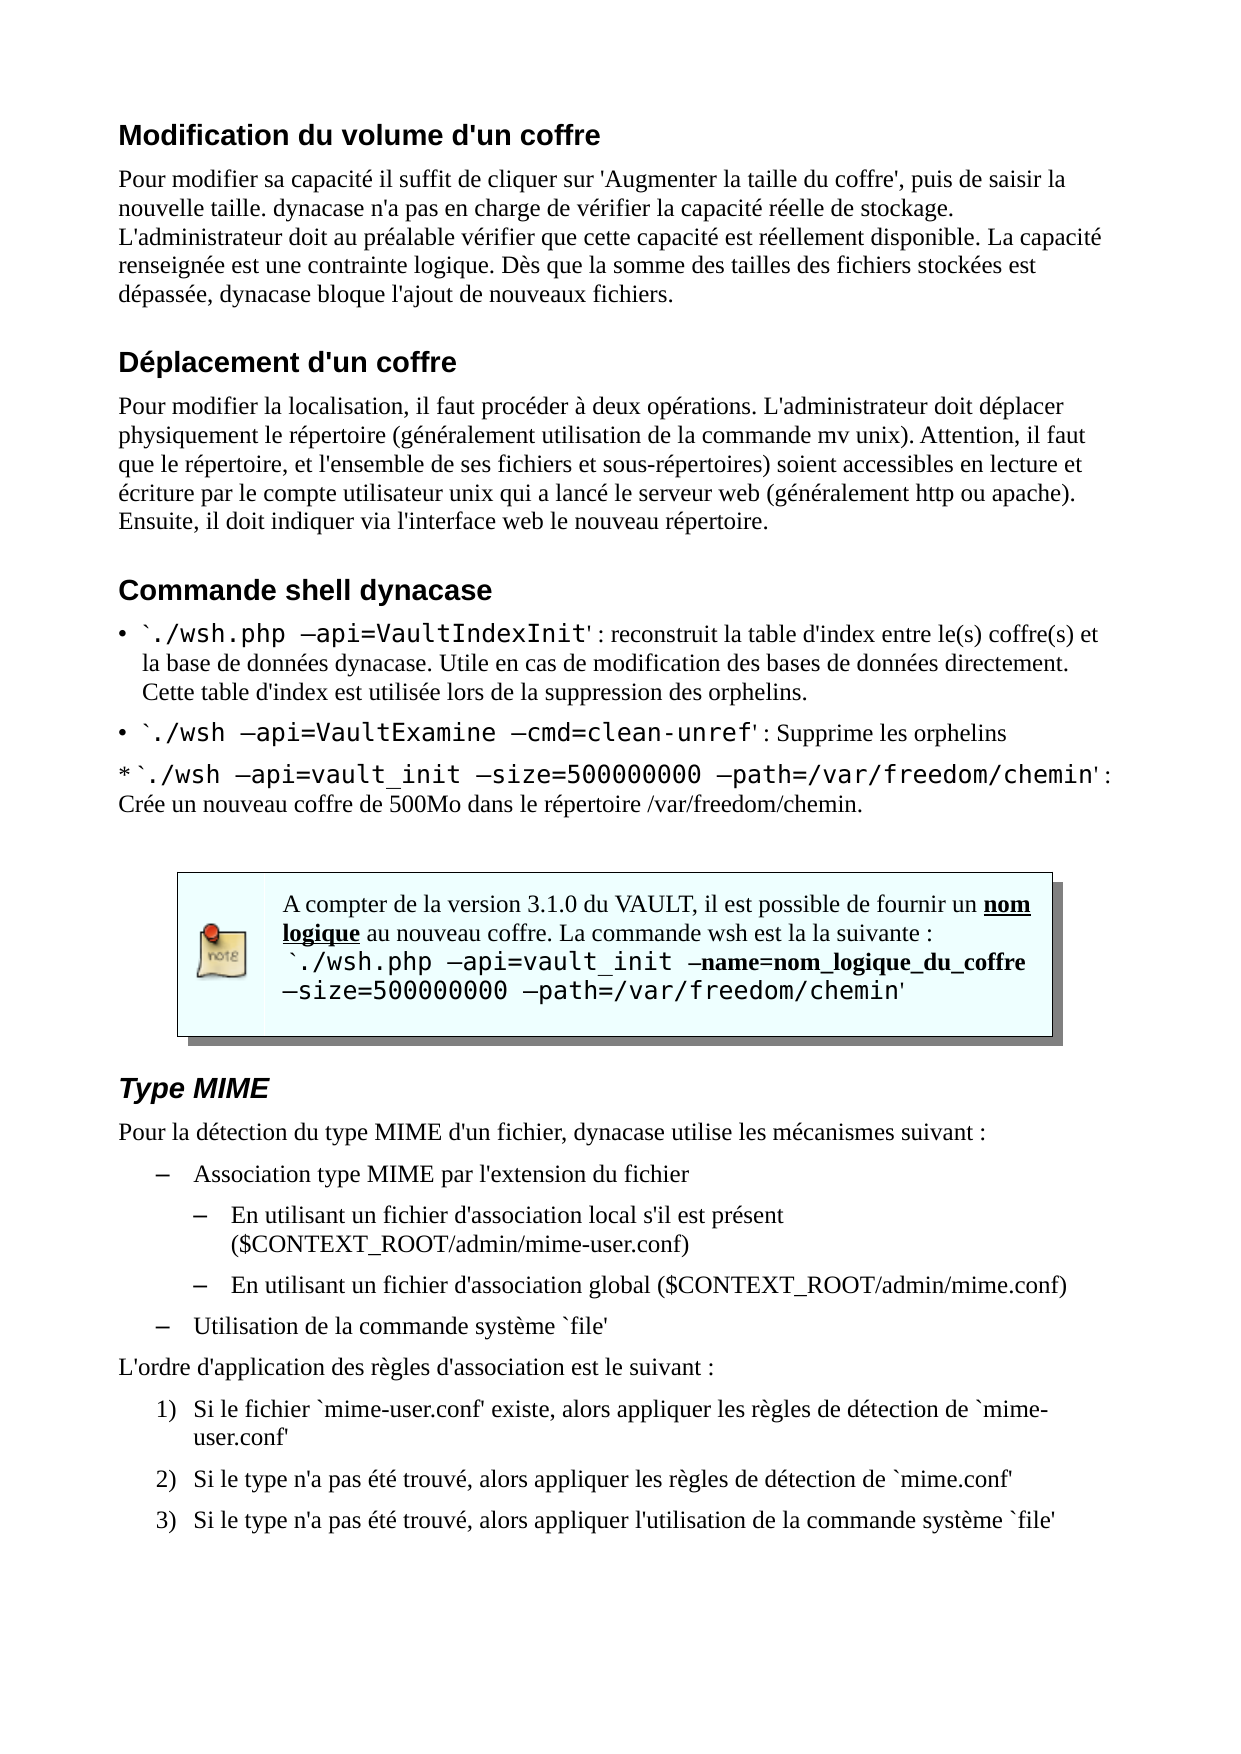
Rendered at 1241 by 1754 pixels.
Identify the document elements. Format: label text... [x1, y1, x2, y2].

list En utilisant un fichier d'association global ($CONTEXT_ROOT/admin/mime.conf) [193, 1270, 1122, 1299]
list Association type MIME par l'extension du fichier [156, 1159, 1122, 1187]
list Si le fichier `mime-user.conf' existe, alors appliquer les règles de détection de `mime-user.conf' [156, 1394, 1122, 1451]
list Utilisation de la commande système `file' [156, 1311, 1122, 1340]
text * `./wsh –api=vault_init –size=500000000 –path=/var/freedom/chemin' : Crée un nouveau coffre de 500Mo dans le répertoire /var/freedom/chemin. [118, 760, 1122, 818]
subtitle Déplacement d'un coffre [118, 345, 1122, 379]
list Si le type n'a pas été trouvé, alors appliquer les règles de détection de `mime.conf' [156, 1464, 1122, 1492]
list Si le type n'a pas été trouvé, alors appliquer l'utilisation de la commande système `file' [156, 1505, 1122, 1534]
text L'ordre d'application des règles d'association est le suivant : [118, 1352, 1122, 1381]
subtitle Commande shell dynacase [118, 573, 1122, 606]
text Pour modifier la localisation, il faut procéder à deux opérations. L'administrateur doit déplacer physiquement le répertoire (généralement utilisation de la commande mv unix). Attention, il faut que le répertoire, et l'ensemble de ses fichiers et sous-répertoires) soient accessibles en lecture et écriture par le compte utilisateur unix qui a lancé le serveur web (généralement http ou apache). Ensuite, il doit indiquer via l'interface web le nouveau répertoire. [118, 391, 1122, 535]
table_header A compter de la version 3.1.0 du VAULT, il est possible de fournir un nom logique au nouveau coffre. La commande wsh est la la suivante : `./wsh.php –api=vault_init –name=nom_logique_du_coffre –size=500000000 –path=/var/freedom/chemin' [265, 873, 1052, 1036]
text Pour modifier sa capacité il suffit de cliquer sur 'Augmenter la taille du coffre', puis de saisir la nouvelle taille. dynacase n'a pas en charge de vérifier la capacité réelle de stockage. L'administrateur doit au préalable vérifier que cette capacité est réellement disponible. La capacité renseignée est une contrainte logique. Dès que la somme des tailles des fichiers stockées est dépassée, dynacase bloque l'ajout de nouveaux fichiers. [118, 164, 1122, 308]
list `./wsh –api=VaultExamine –cmd=clean-unref' : Supprime les orphelins [118, 718, 1122, 747]
picture [183, 916, 259, 992]
table_header [178, 873, 264, 1036]
subtitle Modification du volume d'un coffre [118, 118, 1122, 152]
list En utilisant un fichier d'association local s'il est présent ($CONTEXT_ROOT/admin/mime-user.conf) [193, 1200, 1122, 1257]
list `./wsh.php –api=VaultIndexInit' : reconstruit la table d'index entre le(s) coffre(s) et la base de données dynacase. Utile en cas de modification des bases de données directement. Cette table d'index est utilisée lors de la suppression des orphelins. [118, 619, 1122, 706]
subtitle Type MIME [118, 1071, 1122, 1105]
text Pour la détection du type MIME d'un fichier, dynacase utilise les mécanismes suivant : [118, 1117, 1122, 1146]
